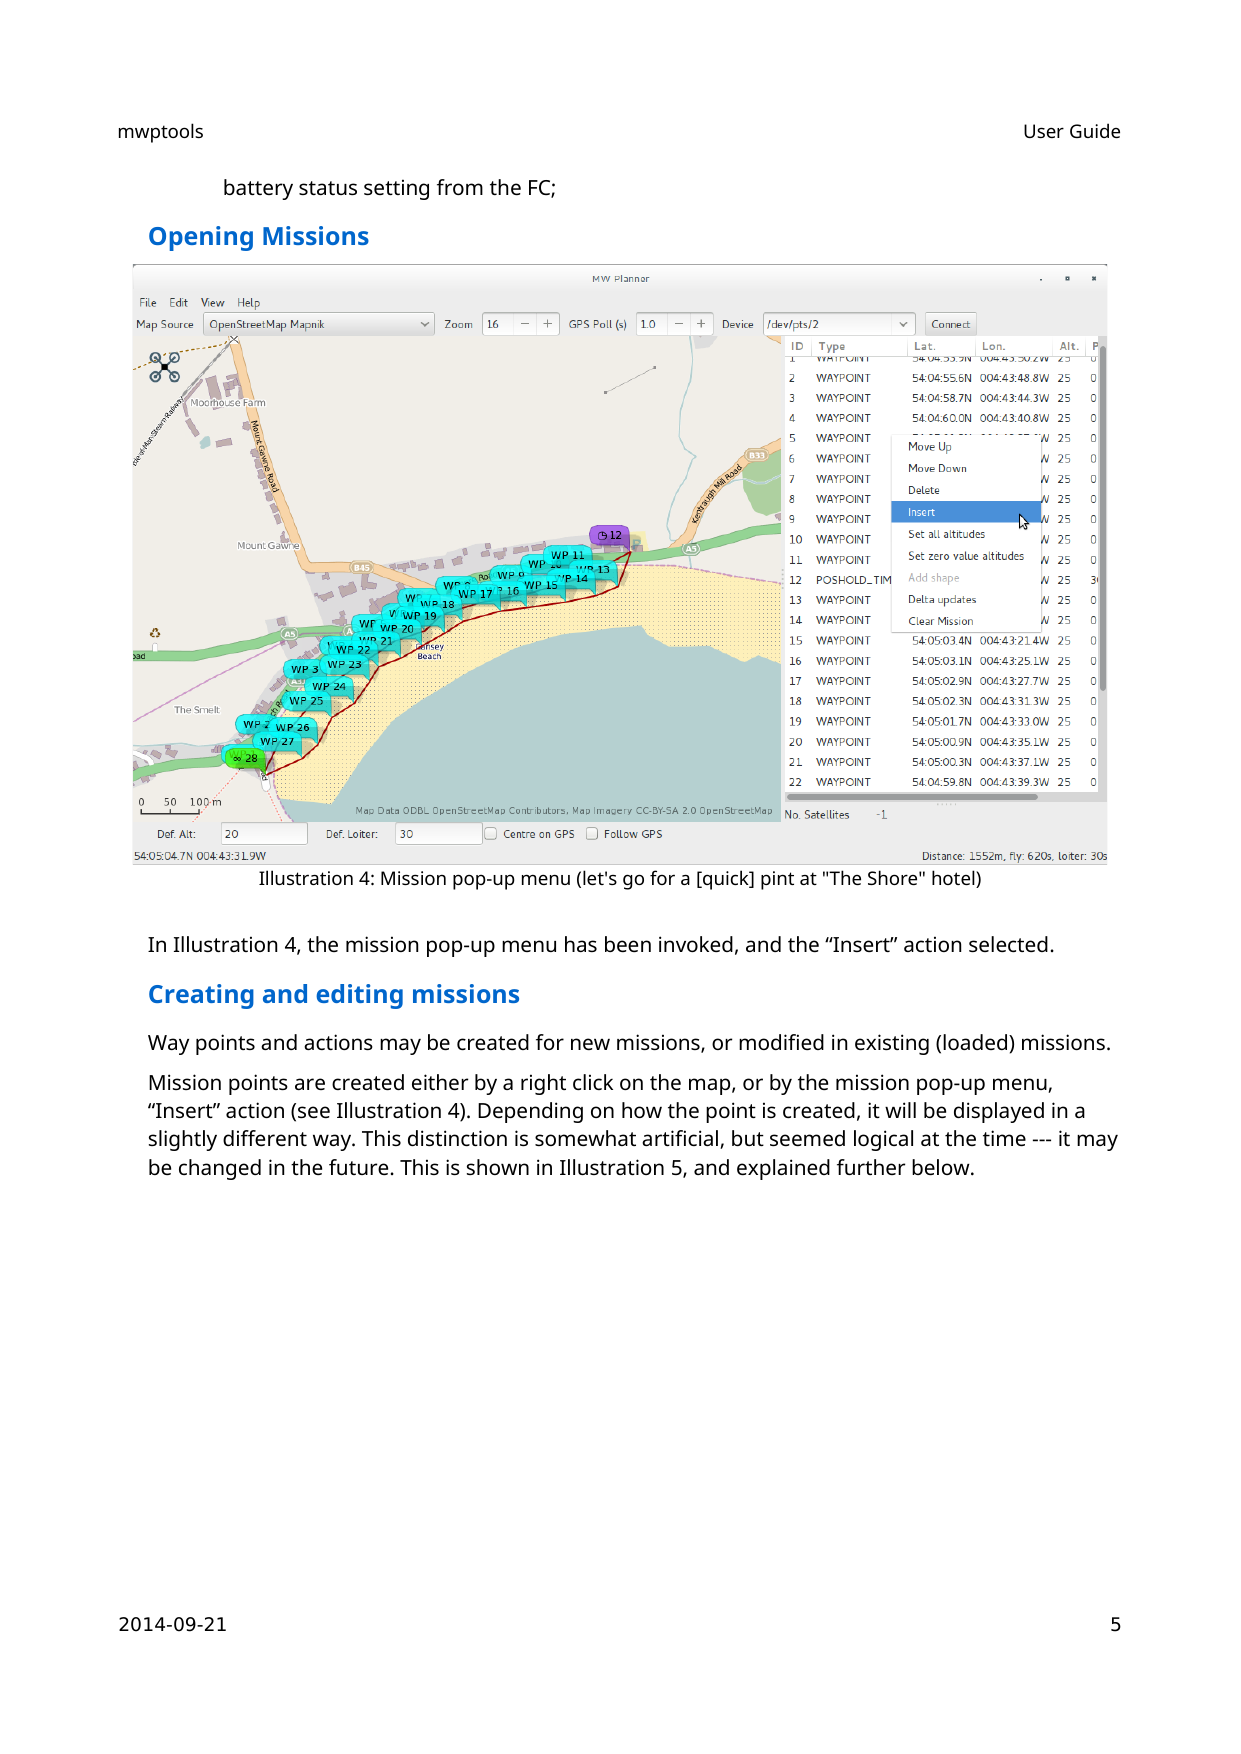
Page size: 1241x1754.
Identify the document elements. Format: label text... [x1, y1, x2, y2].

list battery status setting from the FC; [185, 173, 1122, 201]
picture [132, 264, 1108, 865]
text Illustration 4: Mission pop-up menu (let's go for a [quick] pint at "The Shore" hotel) [133, 865, 1107, 891]
text Mission points are created either by a right click on the map, or by the mission pop-up menu, “Insert” action (see Illustration 4). Depending on how the point is created, it will be displayed in a slightly different way. This distinction is somewhat artificial, but seemed logical at the time --- it may be changed in the future. This is shown in Illustration 5, and explained further below. [148, 1068, 1122, 1181]
text Way points and actions may be created for new missions, or modified in existing (loaded) missions. [148, 1028, 1122, 1056]
text In Illustration 4, the mission pop-up menu has been invoked, and the “Insert” action selected. [148, 930, 1122, 959]
subtitle Opening Missions [148, 219, 1122, 253]
subtitle Creating and editing missions [148, 976, 1122, 1010]
